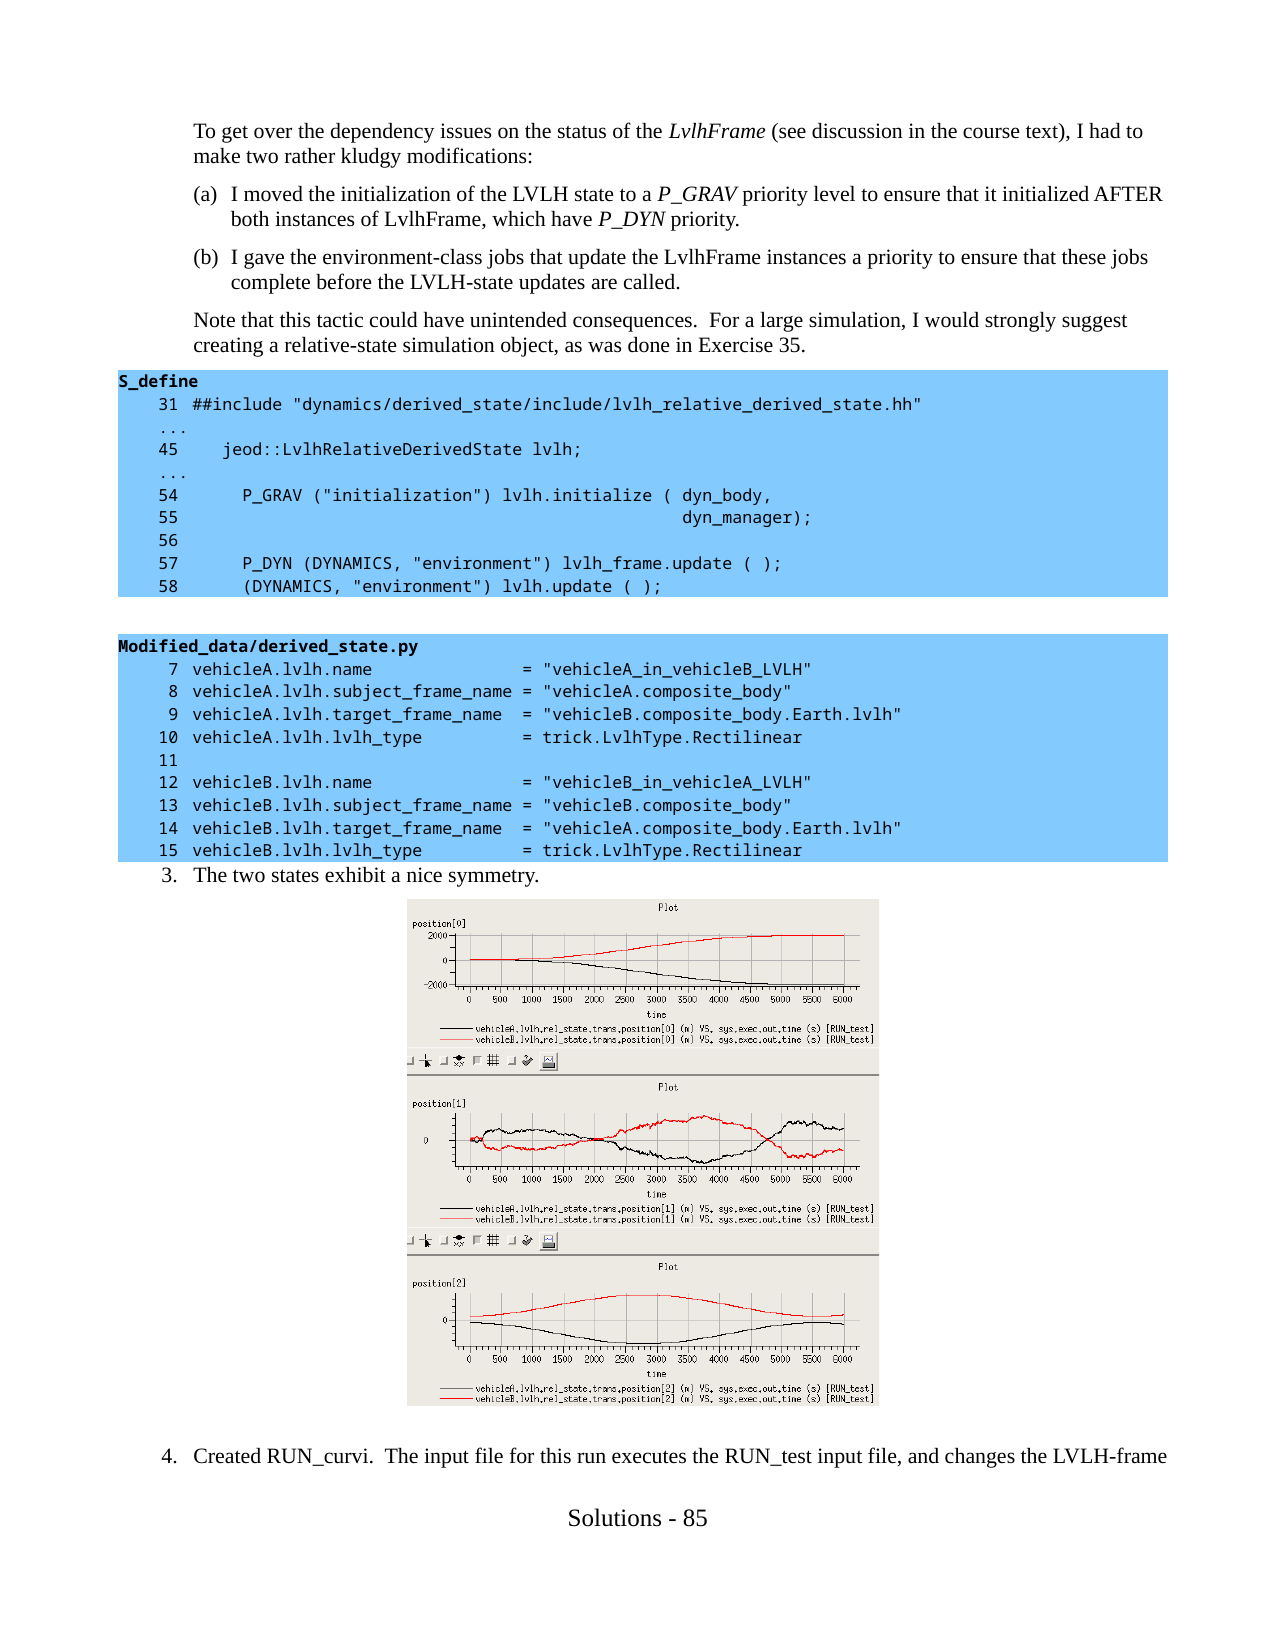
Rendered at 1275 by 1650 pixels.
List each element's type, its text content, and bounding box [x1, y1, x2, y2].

text 7 vehicleA.lvlh.name = "vehicleA_in_vehicleB_LVLH" [118, 657, 1168, 680]
text 15 vehicleB.lvlh.lvlh_type = trick.LvlhType.Rectilinear [118, 839, 1168, 862]
text 12 vehicleB.lvlh.name = "vehicleB_in_vehicleA_LVLH" [118, 771, 1168, 793]
list I moved the initialization of the LVLH state to a P_GRAV priority level to ensure that it initialized AFTER both instances of LvlhFrame, which have P_DYN priority. [193, 181, 1168, 231]
list I gave the environment-class jobs that update the LvlhFrame instances a priority to ensure that these jobs complete before the LVLH-state updates are called. [193, 244, 1168, 294]
text 10 vehicleA.lvlh.lvlh_type = trick.LvlhType.Rectilinear [118, 725, 1168, 748]
picture [407, 899, 880, 1406]
list The two states exhibit a nice symmetry. [156, 862, 1168, 887]
text 14 vehicleB.lvlh.target_frame_name = "vehicleA.composite_body.Earth.lvlh" [118, 816, 1168, 839]
text 11 [118, 748, 1168, 771]
text ... [118, 461, 1168, 483]
text 45 jeod::LvlhRelativeDerivedState lvlh; [118, 438, 1168, 461]
text 13 vehicleB.lvlh.subject_frame_name = "vehicleB.composite_body" [118, 793, 1168, 816]
text 55 dyn_manager); [118, 506, 1168, 529]
text 57 P_DYN (DYNAMICS, "environment") lvlh_frame.update ( ); [118, 551, 1168, 574]
list Created RUN_curvi. The input file for this run executes the RUN_test input file, and changes the LVLH-frame [156, 1443, 1168, 1468]
list To get over the dependency issues on the status of the LvlhFrame (see discussion in the course text), I had to make two rather kludgy modifications: [156, 118, 1168, 168]
text 56 [118, 529, 1168, 551]
text 9 vehicleA.lvlh.target_frame_name = "vehicleB.composite_body.Earth.lvlh" [118, 703, 1168, 725]
text 54 P_GRAV ("initialization") lvlh.initialize ( dyn_body, [118, 483, 1168, 506]
text 31 ##include "dynamics/derived_state/include/lvlh_relative_derived_state.hh" [118, 392, 1168, 415]
text Modified_data/derived_state.py [118, 634, 1168, 657]
text ... [118, 415, 1168, 438]
text 58 (DYNAMICS, "environment") lvlh.update ( ); [118, 574, 1168, 597]
text 8 vehicleA.lvlh.subject_frame_name = "vehicleA.composite_body" [118, 680, 1168, 703]
text S_define [118, 370, 1168, 392]
list Note that this tactic could have unintended consequences. For a large simulation, I would strongly suggest creating a relative-state simulation object, as was done in Exercise 35. [156, 307, 1168, 357]
